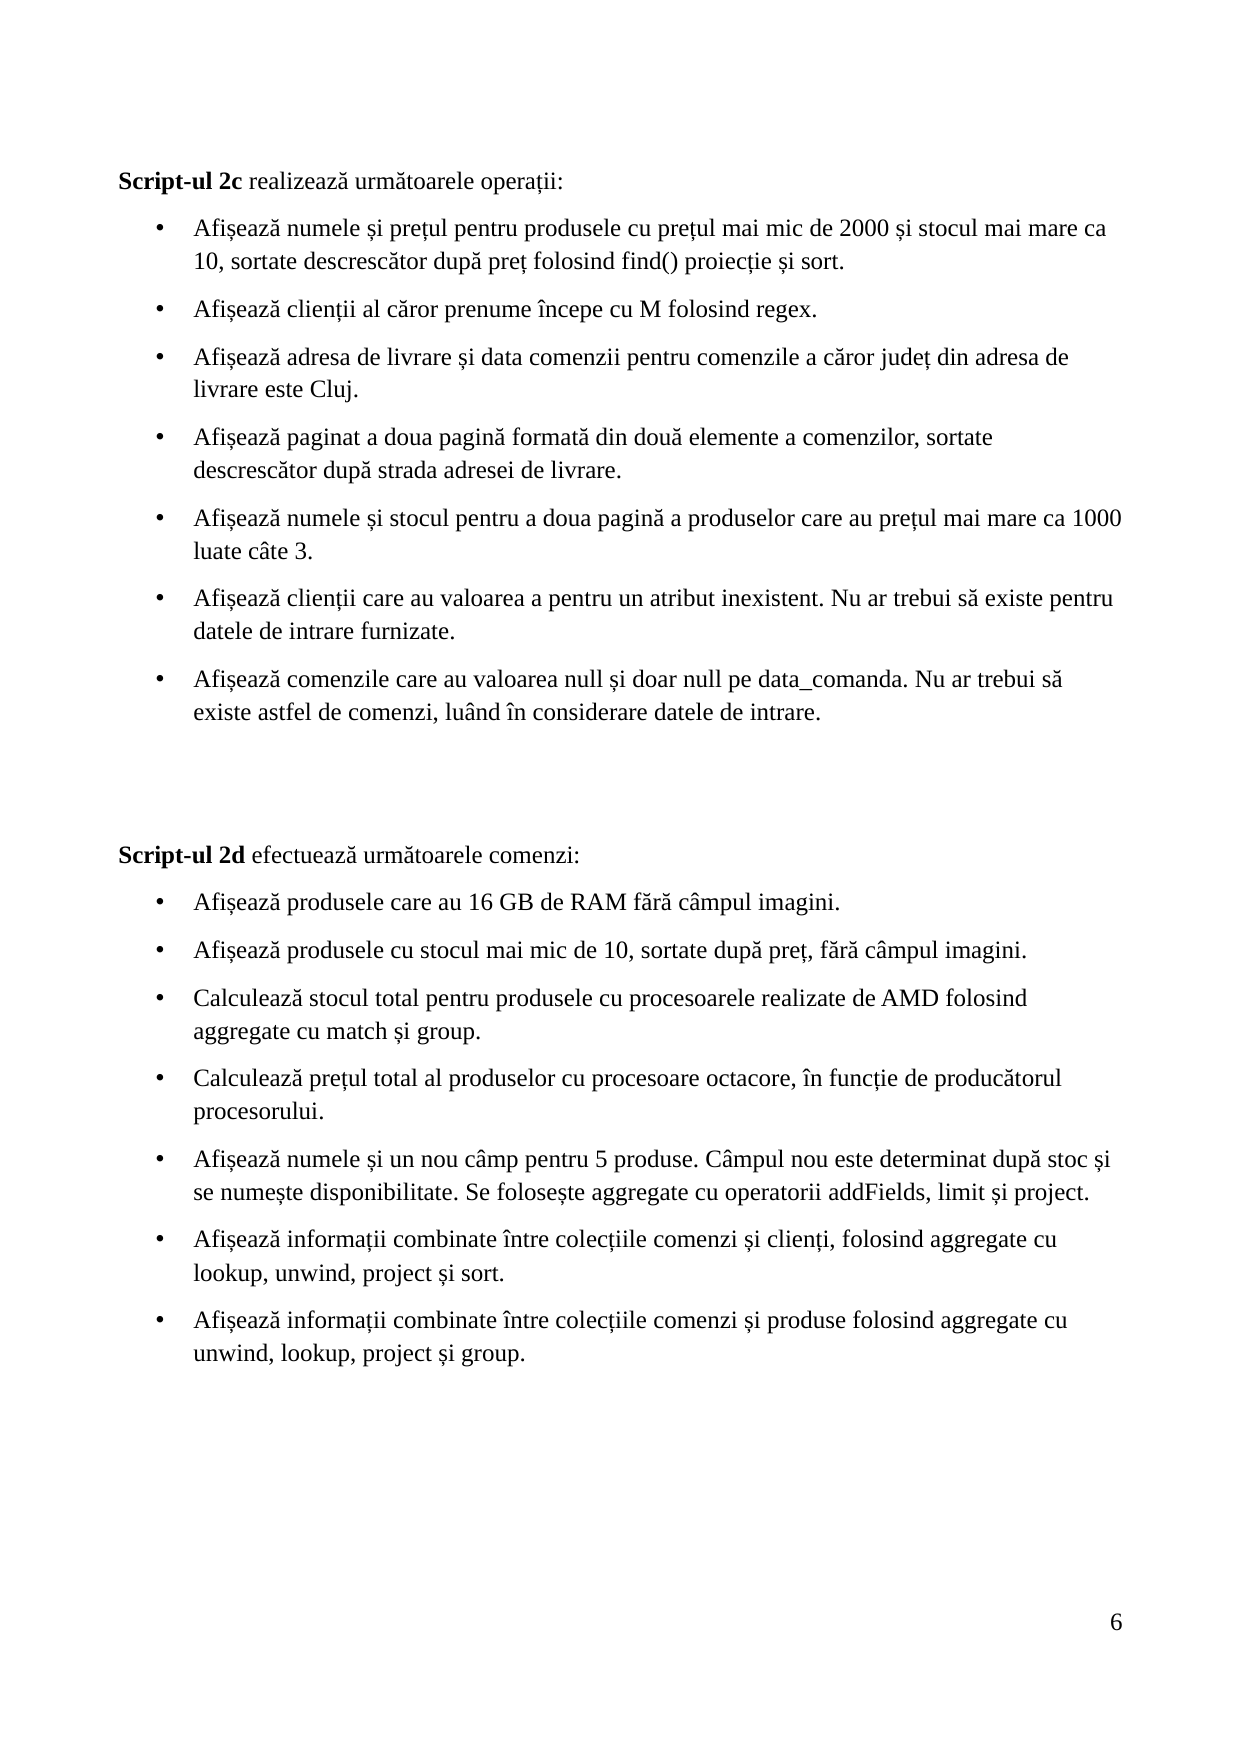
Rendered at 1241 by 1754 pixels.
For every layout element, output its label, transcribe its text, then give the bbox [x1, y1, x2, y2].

list Calculează prețul total al produselor cu procesoare octacore, în funcție de producătorul procesorului. [156, 1063, 1122, 1125]
list Afișează paginat a doua pagină formată din două elemente a comenzilor, sortate descrescător după strada adresei de livrare. [156, 422, 1122, 484]
list Afișează comenzile care au valoarea null și doar null pe data_comanda. Nu ar trebui să existe astfel de comenzi, luând în considerare datele de intrare. [156, 664, 1122, 726]
list Afișează clienții care au valoarea a pentru un atribut inexistent. Nu ar trebui să existe pentru datele de intrare furnizate. [156, 583, 1122, 645]
list Afișează clienții al căror prenume începe cu M folosind regex. [156, 294, 1122, 323]
list Calculează stocul total pentru produsele cu procesoarele realizate de AMD folosind aggregate cu match și group. [156, 983, 1122, 1044]
list Afișează informații combinate între colecțiile comenzi și clienți, folosind aggregate cu lookup, unwind, project și sort. [156, 1224, 1122, 1286]
text Script-ul 2c realizează următoarele operații: [118, 166, 1122, 194]
list Afișează numele și prețul pentru produsele cu prețul mai mic de 2000 și stocul mai mare ca 10, sortate descrescător după preț folosind find() proiecție și sort. [156, 213, 1122, 275]
text Script-ul 2d efectuează următoarele comenzi: [118, 840, 1122, 869]
list Afișează numele și stocul pentru a doua pagină a produselor care au prețul mai mare ca 1000 luate câte 3. [156, 503, 1122, 564]
list Afișează adresa de livrare și data comenzii pentru comenzile a căror județ din adresa de livrare este Cluj. [156, 342, 1122, 403]
list Afișează numele și un nou câmp pentru 5 produse. Câmpul nou este determinat după stoc și se numește disponibilitate. Se folosește aggregate cu operatorii addFields, limit și project. [156, 1144, 1122, 1206]
list Afișează produsele care au 16 GB de RAM fără câmpul imagini. [156, 887, 1122, 916]
list Afișează produsele cu stocul mai mic de 10, sortate după preț, fără câmpul imagini. [156, 935, 1122, 964]
list Afișează informații combinate între colecțiile comenzi și produse folosind aggregate cu unwind, lookup, project și group. [156, 1305, 1122, 1367]
